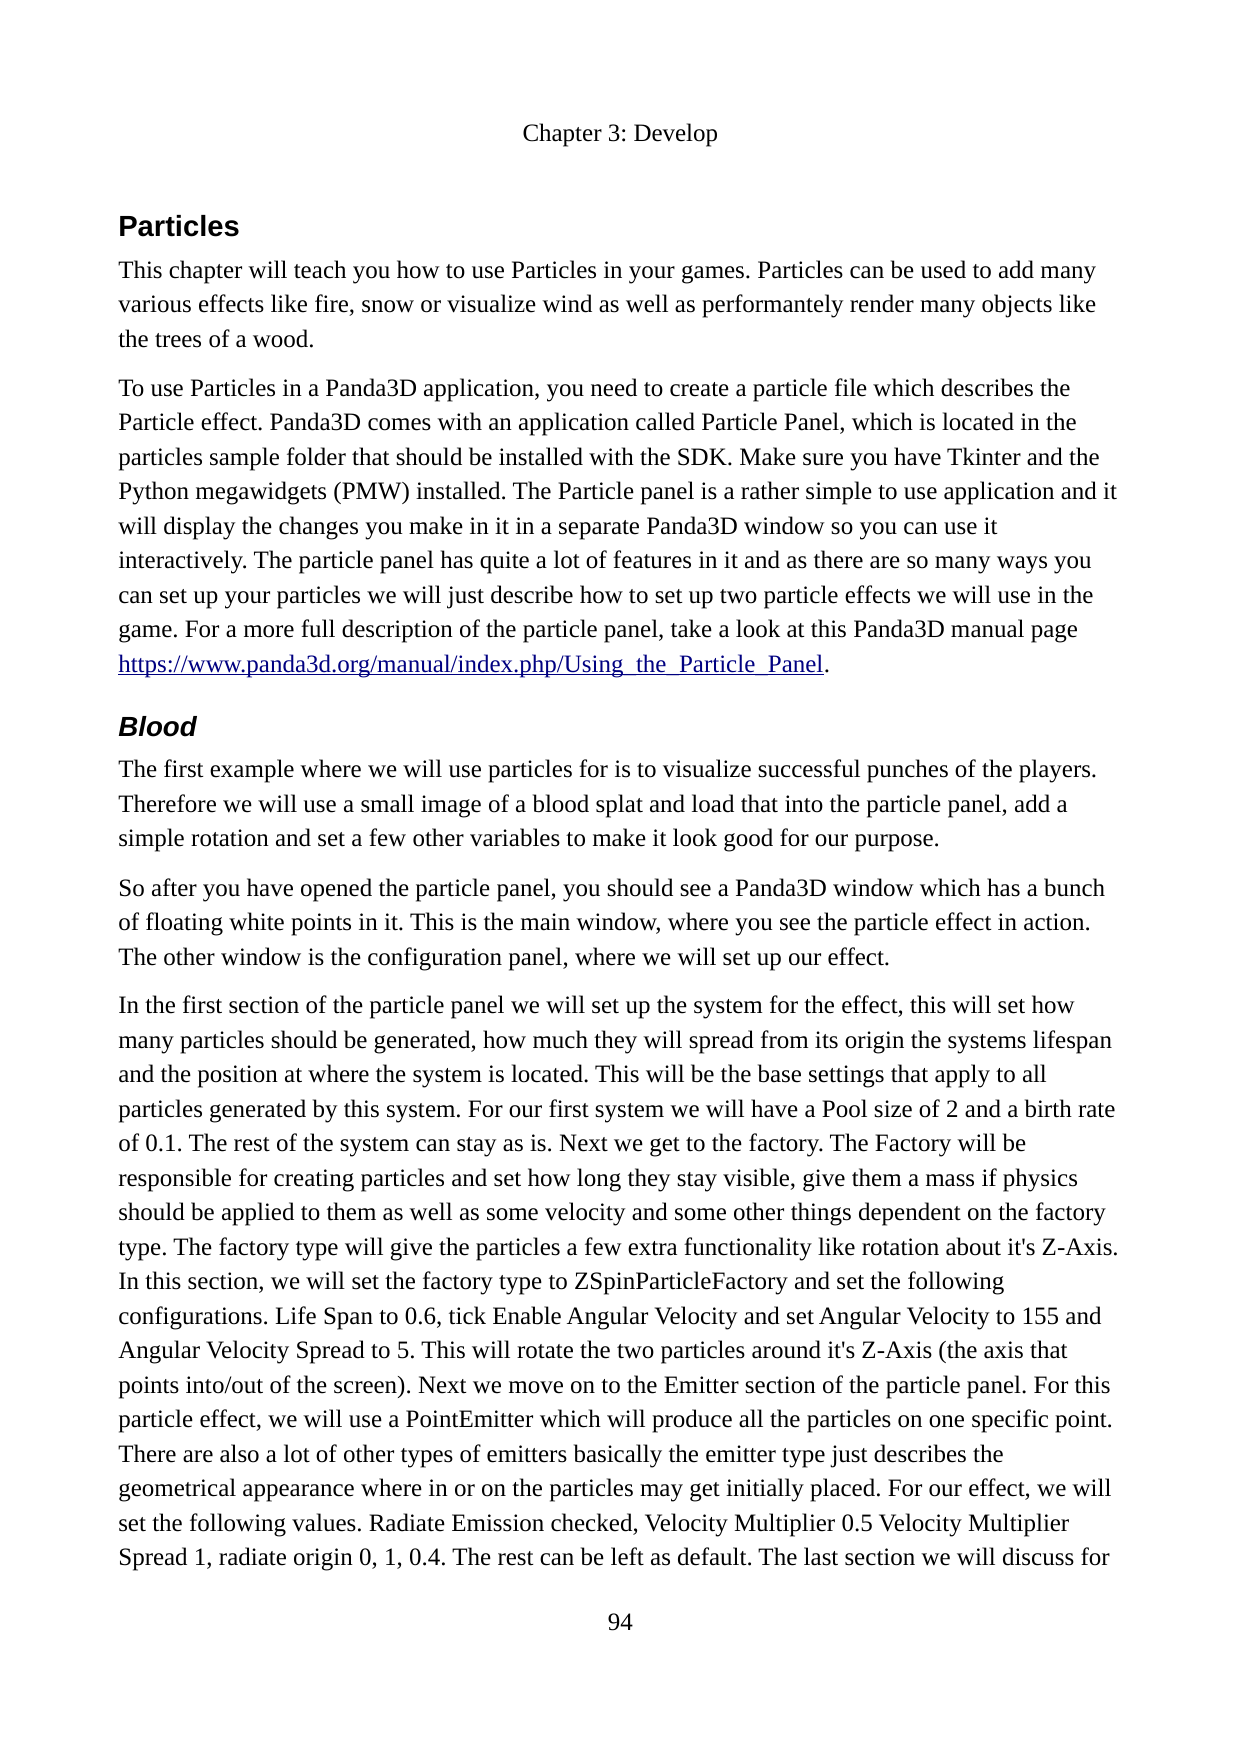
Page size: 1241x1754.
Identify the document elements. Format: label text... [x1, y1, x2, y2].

text To use Particles in a Panda3D application, you need to create a particle file which describes the Particle effect. Panda3D comes with an application called Particle Panel, which is located in the particles sample folder that should be installed with the SDK. Make sure you have Tkinter and the Python megawidgets (PMW) installed. The Particle panel is a rather simple to use application and it will display the changes you make in it in a separate Panda3D window so you can use it interactively. The particle panel has quite a lot of features in it and as there are so many ways you can set up your particles we will just describe how to set up two particle effects we will use in the game. For a more full description of the particle panel, take a look at this Panda3D manual page https://www.panda3d.org/manual/index.php/Using_the_Particle_Panel. [118, 373, 1122, 677]
subtitle Particles [118, 209, 1122, 242]
text In the first section of the particle panel we will set up the system for the effect, this will set how many particles should be generated, how much they will spread from its origin the systems lifespan and the position at where the system is located. This will be the base settings that apply to all particles generated by this system. For our first system we will have a Pool size of 2 and a birth rate of 0.1. The rest of the system can stay as is. Next we get to the factory. The Factory will be responsible for creating particles and set how long they stay visible, give them a mass if physics should be applied to them as well as some velocity and some other things dependent on the factory type. The factory type will give the particles a few extra functionality like rotation about it's Z-Axis. In this section, we will set the factory type to ZSpinParticleFactory and set the following configurations. Life Span to 0.6, tick Enable Angular Velocity and set Angular Velocity to 155 and Angular Velocity Spread to 5. This will rotate the two particles around it's Z-Axis (the axis that points into/out of the screen). Next we move on to the Emitter section of the particle panel. For this particle effect, we will use a PointEmitter which will produce all the particles on one specific point. There are also a lot of other types of emitters basically the emitter type just describes the geometrical appearance where in or on the particles may get initially placed. For our effect, we will set the following values. Radiate Emission checked, Velocity Multiplier 0.5 Velocity Multiplier Spread 1, radiate origin 0, 1, 0.4. The rest can be left as default. The last section we will discuss for [118, 991, 1122, 1571]
text So after you have opened the particle panel, you should see a Panda3D window which has a bunch of floating white points in it. This is the main window, where you see the particle effect in action. The other window is the configuration panel, where we will set up our effect. [118, 873, 1122, 970]
text The first example where we will use particles for is to visualize successful punches of the players. Therefore we will use a small image of a blood splat and load that into the particle panel, add a simple rotation and set a few other variables to make it look good for our purpose. [118, 754, 1122, 852]
subtitle Blood [118, 710, 1122, 742]
text This chapter will teach you how to use Particles in your games. Particles can be used to add many various effects like fire, snow or visualize wind as well as performantely render many objects like the trees of a wood. [118, 255, 1122, 352]
